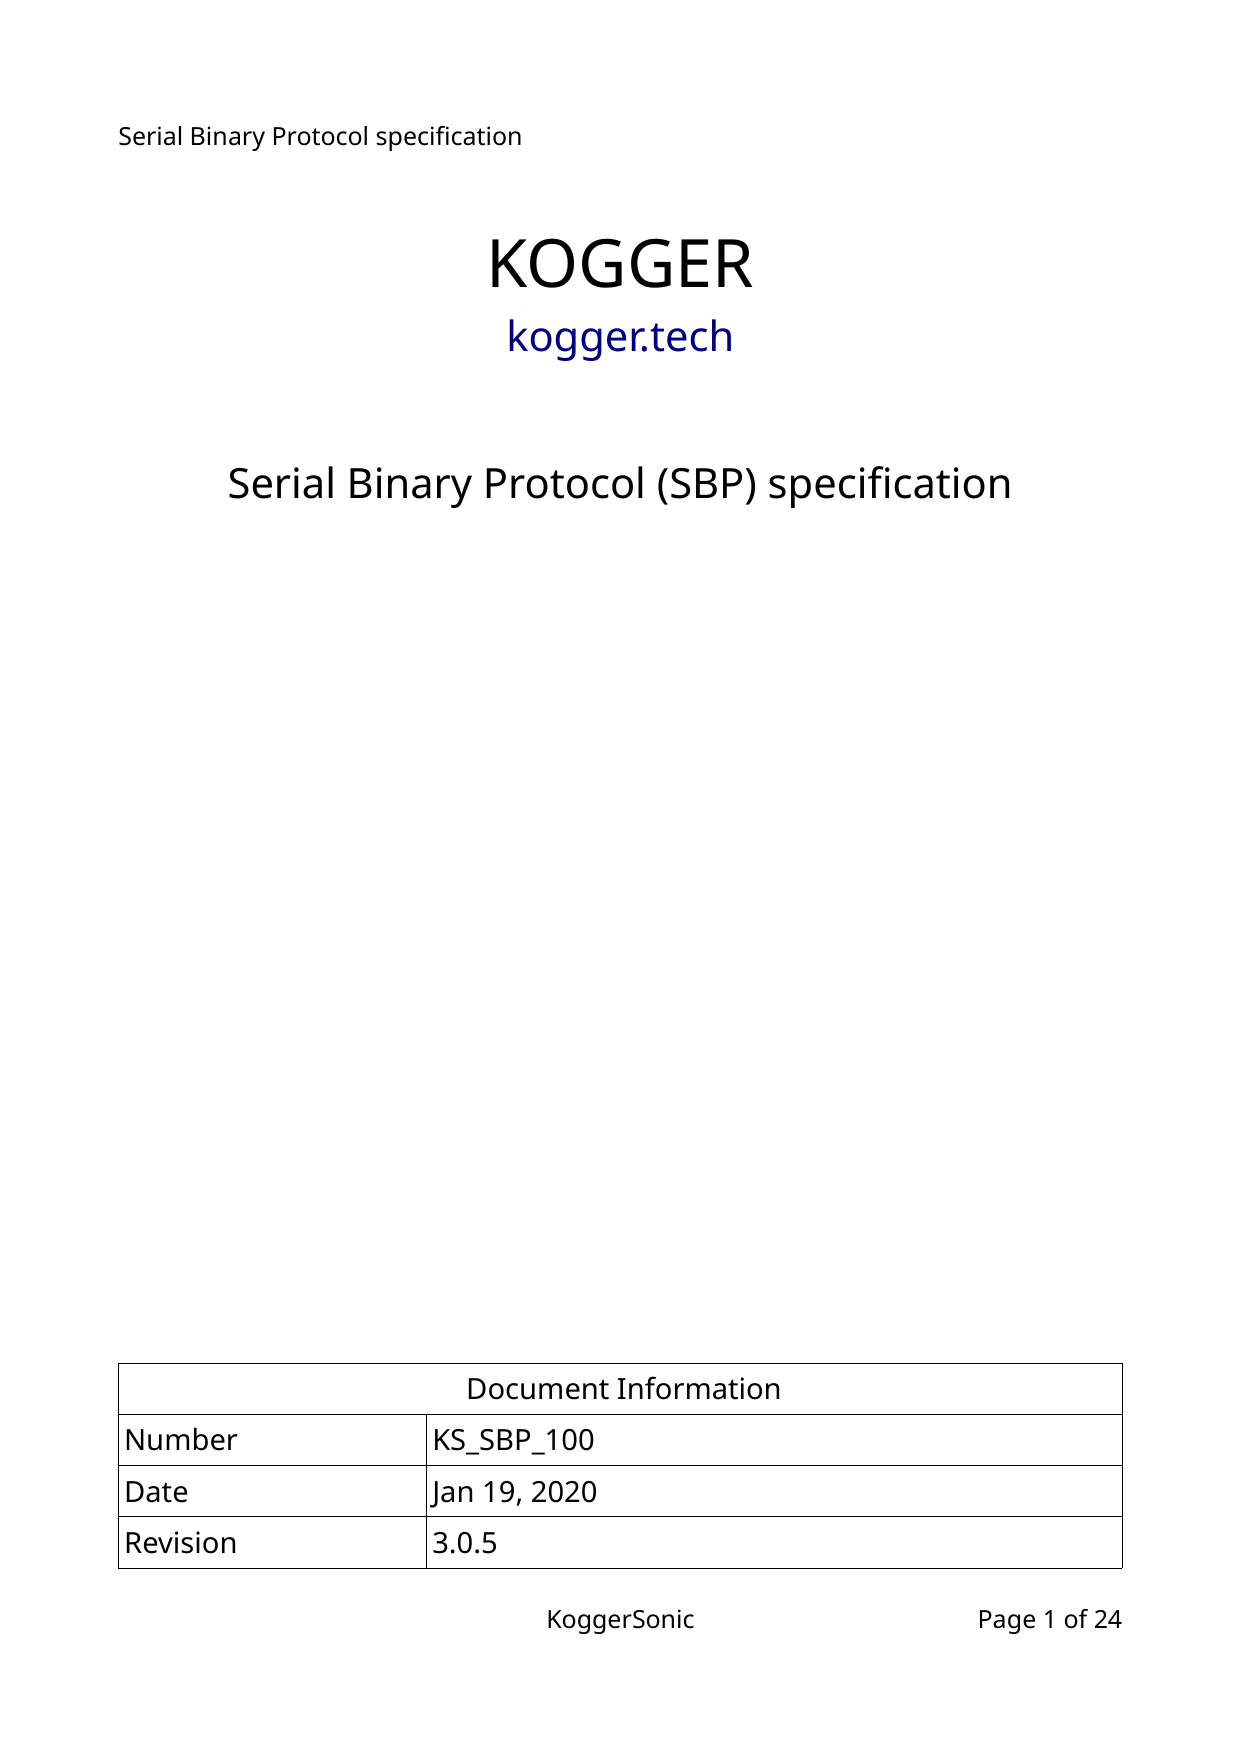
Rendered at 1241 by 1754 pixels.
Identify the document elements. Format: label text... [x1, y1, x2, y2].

table_header Document Information [119, 1364, 1122, 1414]
table_cell Jan 19, 2020 [427, 1466, 1122, 1516]
table_cell 3.0.5 [427, 1517, 1122, 1567]
table_cell KS_SBP_100 [427, 1415, 1122, 1465]
table_cell Date [119, 1466, 426, 1516]
text Serial Binary Protocol (SBP) specification [118, 454, 1122, 511]
text KOGGER [118, 216, 1122, 307]
text kogger.tech [118, 307, 1122, 363]
table_cell Number [119, 1415, 426, 1465]
table_cell Revision [119, 1517, 426, 1567]
